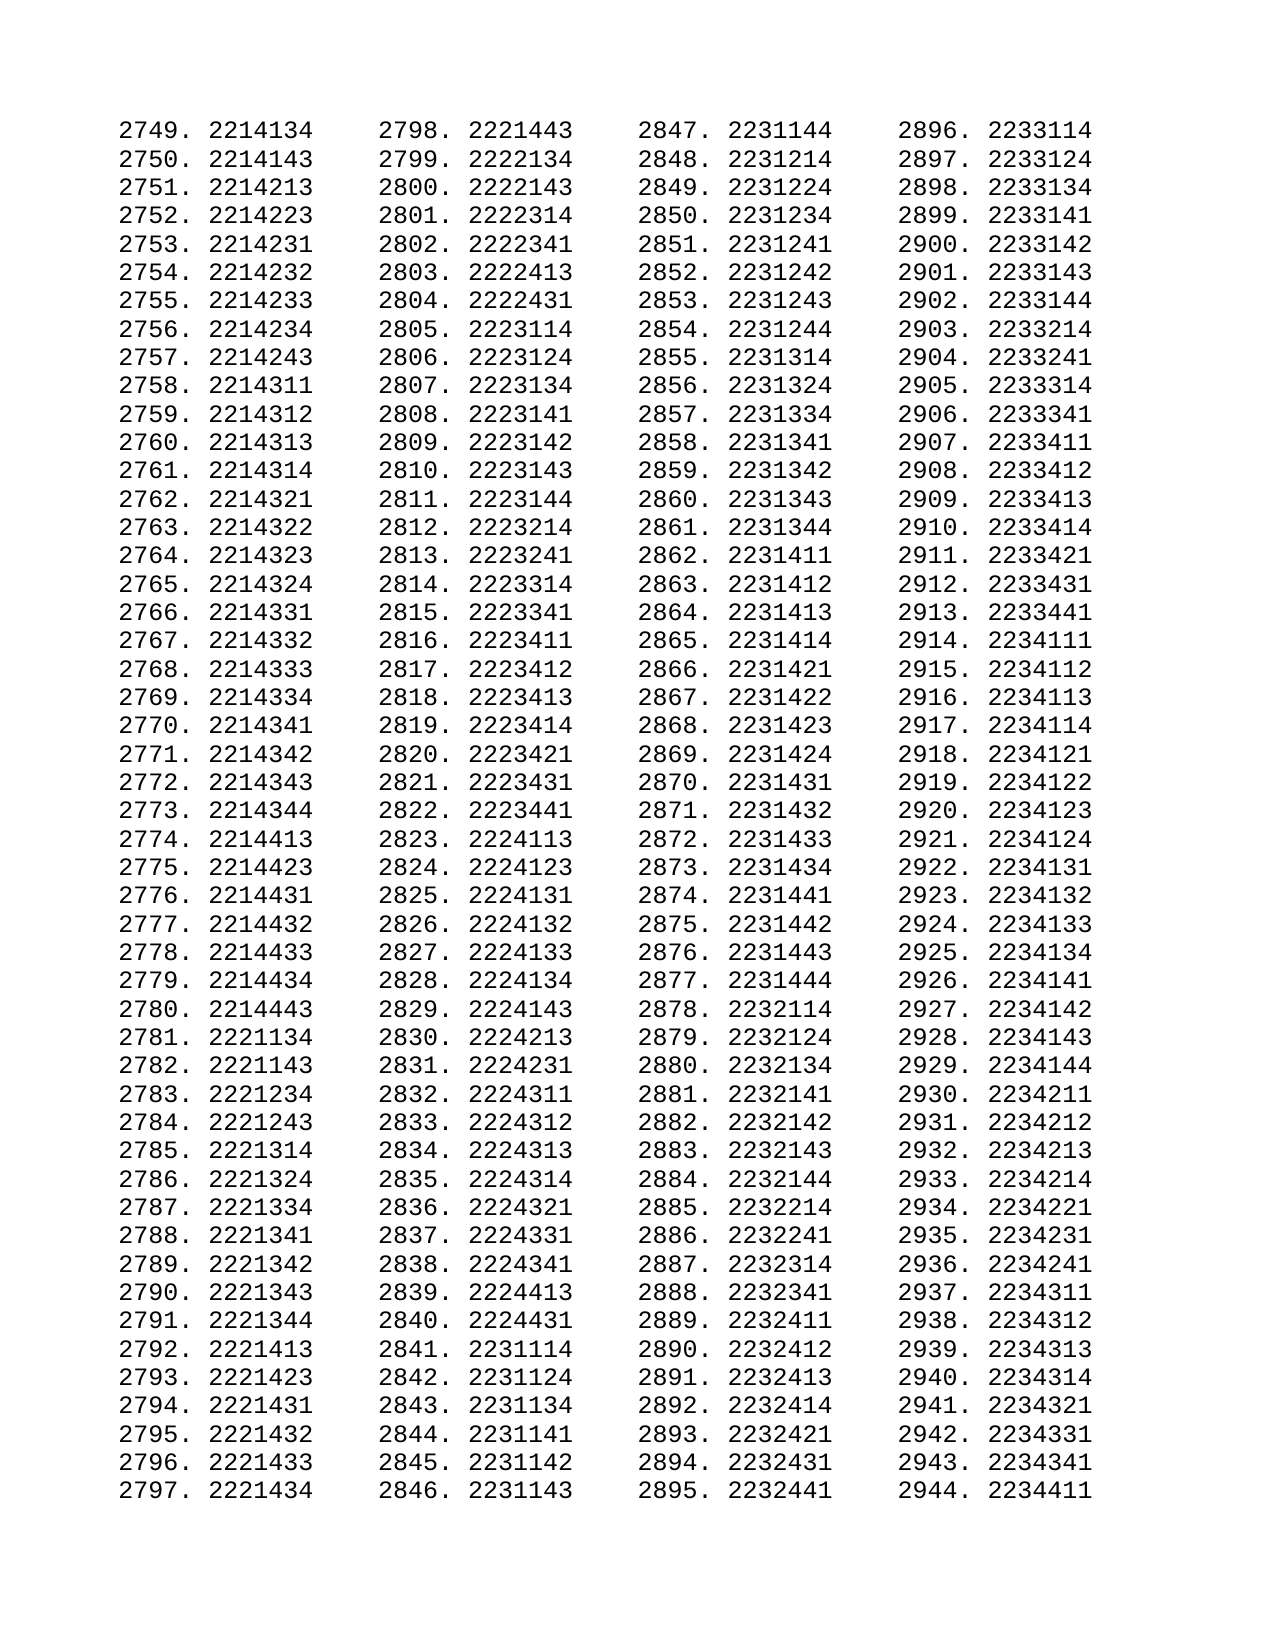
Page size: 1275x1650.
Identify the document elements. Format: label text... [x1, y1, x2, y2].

text 2848. 2231214 [637, 146, 897, 175]
text 2869. 2231424 [637, 741, 897, 770]
text 2799. 2222134 [378, 146, 637, 175]
text 2890. 2232412 [637, 1336, 897, 1365]
text 2767. 2214332 [118, 628, 378, 656]
text 2934. 2234221 [897, 1195, 1157, 1223]
text 2750. 2214143 [118, 146, 378, 175]
text 2880. 2232134 [637, 1053, 897, 1081]
text 2774. 2214413 [118, 826, 378, 855]
text 2752. 2214223 [118, 203, 378, 231]
text 2798. 2221443 [378, 118, 637, 146]
text 2831. 2224231 [378, 1053, 637, 1081]
text 2821. 2223431 [378, 770, 637, 798]
text 2860. 2231343 [637, 486, 897, 515]
text 2900. 2233142 [897, 231, 1157, 260]
text 2882. 2232142 [637, 1110, 897, 1138]
text 2854. 2231244 [637, 316, 897, 345]
text 2790. 2221343 [118, 1280, 378, 1308]
text 2818. 2223413 [378, 685, 637, 713]
text 2879. 2232124 [637, 1025, 897, 1053]
text 2812. 2223214 [378, 515, 637, 543]
text 2914. 2234111 [897, 628, 1157, 656]
text 2884. 2232144 [637, 1166, 897, 1195]
text 2909. 2233413 [897, 486, 1157, 515]
text 2918. 2234121 [897, 741, 1157, 770]
text 2815. 2223341 [378, 600, 637, 628]
text 2788. 2221341 [118, 1223, 378, 1251]
text 2855. 2231314 [637, 345, 897, 373]
text 2861. 2231344 [637, 515, 897, 543]
text 2911. 2233421 [897, 543, 1157, 571]
text 2883. 2232143 [637, 1138, 897, 1166]
text 2808. 2223141 [378, 401, 637, 430]
text 2865. 2231414 [637, 628, 897, 656]
text 2906. 2233341 [897, 401, 1157, 430]
text 2929. 2234144 [897, 1053, 1157, 1081]
text 2781. 2221134 [118, 1025, 378, 1053]
text 2853. 2231243 [637, 288, 897, 316]
text 2846. 2231143 [378, 1478, 637, 1506]
text 2820. 2223421 [378, 741, 637, 770]
text 2888. 2232341 [637, 1280, 897, 1308]
text 2874. 2231441 [637, 883, 897, 911]
text 2822. 2223441 [378, 798, 637, 826]
text 2791. 2221344 [118, 1308, 378, 1336]
text 2852. 2231242 [637, 260, 897, 288]
text 2859. 2231342 [637, 458, 897, 486]
text 2941. 2234321 [897, 1393, 1157, 1421]
text 2921. 2234124 [897, 826, 1157, 855]
text 2833. 2224312 [378, 1110, 637, 1138]
text 2902. 2233144 [897, 288, 1157, 316]
text 2751. 2214213 [118, 175, 378, 203]
text 2928. 2234143 [897, 1025, 1157, 1053]
text 2816. 2223411 [378, 628, 637, 656]
text 2894. 2232431 [637, 1450, 897, 1478]
text 2757. 2214243 [118, 345, 378, 373]
text 2908. 2233412 [897, 458, 1157, 486]
text 2923. 2234132 [897, 883, 1157, 911]
text 2800. 2222143 [378, 175, 637, 203]
text 2943. 2234341 [897, 1450, 1157, 1478]
text 2940. 2234314 [897, 1365, 1157, 1393]
text 2877. 2231444 [637, 968, 897, 996]
text 2873. 2231434 [637, 855, 897, 883]
text 2797. 2221434 [118, 1478, 378, 1506]
text 2870. 2231431 [637, 770, 897, 798]
text 2891. 2232413 [637, 1365, 897, 1393]
text 2758. 2214311 [118, 373, 378, 401]
text 2868. 2231423 [637, 713, 897, 741]
text 2753. 2214231 [118, 231, 378, 260]
text 2871. 2231432 [637, 798, 897, 826]
text 2778. 2214433 [118, 940, 378, 968]
text 2832. 2224311 [378, 1081, 637, 1110]
text 2849. 2231224 [637, 175, 897, 203]
text 2779. 2214434 [118, 968, 378, 996]
text 2806. 2223124 [378, 345, 637, 373]
text 2872. 2231433 [637, 826, 897, 855]
text 2851. 2231241 [637, 231, 897, 260]
text 2896. 2233114 [897, 118, 1157, 146]
text 2764. 2214323 [118, 543, 378, 571]
text 2912. 2233431 [897, 571, 1157, 600]
text 2834. 2224313 [378, 1138, 637, 1166]
text 2899. 2233141 [897, 203, 1157, 231]
text 2867. 2231422 [637, 685, 897, 713]
text 2937. 2234311 [897, 1280, 1157, 1308]
text 2931. 2234212 [897, 1110, 1157, 1138]
text 2763. 2214322 [118, 515, 378, 543]
text 2823. 2224113 [378, 826, 637, 855]
text 2895. 2232441 [637, 1478, 897, 1506]
text 2840. 2224431 [378, 1308, 637, 1336]
text 2917. 2234114 [897, 713, 1157, 741]
text 2829. 2224143 [378, 996, 637, 1025]
text 2930. 2234211 [897, 1081, 1157, 1110]
text 2802. 2222341 [378, 231, 637, 260]
text 2886. 2232241 [637, 1223, 897, 1251]
text 2935. 2234231 [897, 1223, 1157, 1251]
text 2784. 2221243 [118, 1110, 378, 1138]
text 2887. 2232314 [637, 1251, 897, 1280]
text 2759. 2214312 [118, 401, 378, 430]
text 2804. 2222431 [378, 288, 637, 316]
text 2904. 2233241 [897, 345, 1157, 373]
text 2787. 2221334 [118, 1195, 378, 1223]
text 2825. 2224131 [378, 883, 637, 911]
text 2807. 2223134 [378, 373, 637, 401]
text 2772. 2214343 [118, 770, 378, 798]
text 2932. 2234213 [897, 1138, 1157, 1166]
text 2907. 2233411 [897, 430, 1157, 458]
text 2775. 2214423 [118, 855, 378, 883]
text 2836. 2224321 [378, 1195, 637, 1223]
text 2844. 2231141 [378, 1421, 637, 1450]
text 2881. 2232141 [637, 1081, 897, 1110]
text 2783. 2221234 [118, 1081, 378, 1110]
text 2875. 2231442 [637, 911, 897, 940]
text 2756. 2214234 [118, 316, 378, 345]
text 2789. 2221342 [118, 1251, 378, 1280]
text 2892. 2232414 [637, 1393, 897, 1421]
text 2838. 2224341 [378, 1251, 637, 1280]
text 2777. 2214432 [118, 911, 378, 940]
text 2830. 2224213 [378, 1025, 637, 1053]
text 2811. 2223144 [378, 486, 637, 515]
text 2920. 2234123 [897, 798, 1157, 826]
text 2835. 2224314 [378, 1166, 637, 1195]
text 2754. 2214232 [118, 260, 378, 288]
text 2771. 2214342 [118, 741, 378, 770]
text 2856. 2231324 [637, 373, 897, 401]
text 2776. 2214431 [118, 883, 378, 911]
text 2842. 2231124 [378, 1365, 637, 1393]
text 2942. 2234331 [897, 1421, 1157, 1450]
text 2837. 2224331 [378, 1223, 637, 1251]
text 2885. 2232214 [637, 1195, 897, 1223]
text 2755. 2214233 [118, 288, 378, 316]
text 2939. 2234313 [897, 1336, 1157, 1365]
text 2760. 2214313 [118, 430, 378, 458]
text 2913. 2233441 [897, 600, 1157, 628]
text 2858. 2231341 [637, 430, 897, 458]
text 2817. 2223412 [378, 656, 637, 685]
text 2824. 2224123 [378, 855, 637, 883]
text 2768. 2214333 [118, 656, 378, 685]
text 2805. 2223114 [378, 316, 637, 345]
text 2924. 2234133 [897, 911, 1157, 940]
text 2889. 2232411 [637, 1308, 897, 1336]
text 2841. 2231114 [378, 1336, 637, 1365]
text 2847. 2231144 [637, 118, 897, 146]
text 2762. 2214321 [118, 486, 378, 515]
text 2794. 2221431 [118, 1393, 378, 1421]
text 2857. 2231334 [637, 401, 897, 430]
text 2919. 2234122 [897, 770, 1157, 798]
text 2915. 2234112 [897, 656, 1157, 685]
text 2845. 2231142 [378, 1450, 637, 1478]
text 2813. 2223241 [378, 543, 637, 571]
text 2773. 2214344 [118, 798, 378, 826]
text 2749. 2214134 [118, 118, 378, 146]
text 2866. 2231421 [637, 656, 897, 685]
text 2933. 2234214 [897, 1166, 1157, 1195]
text 2782. 2221143 [118, 1053, 378, 1081]
text 2938. 2234312 [897, 1308, 1157, 1336]
text 2927. 2234142 [897, 996, 1157, 1025]
text 2936. 2234241 [897, 1251, 1157, 1280]
text 2910. 2233414 [897, 515, 1157, 543]
text 2922. 2234131 [897, 855, 1157, 883]
text 2827. 2224133 [378, 940, 637, 968]
text 2828. 2224134 [378, 968, 637, 996]
text 2793. 2221423 [118, 1365, 378, 1393]
text 2792. 2221413 [118, 1336, 378, 1365]
text 2878. 2232114 [637, 996, 897, 1025]
text 2814. 2223314 [378, 571, 637, 600]
text 2898. 2233134 [897, 175, 1157, 203]
text 2769. 2214334 [118, 685, 378, 713]
text 2864. 2231413 [637, 600, 897, 628]
text 2761. 2214314 [118, 458, 378, 486]
text 2862. 2231411 [637, 543, 897, 571]
text 2803. 2222413 [378, 260, 637, 288]
text 2770. 2214341 [118, 713, 378, 741]
text 2897. 2233124 [897, 146, 1157, 175]
text 2780. 2214443 [118, 996, 378, 1025]
text 2839. 2224413 [378, 1280, 637, 1308]
text 2916. 2234113 [897, 685, 1157, 713]
text 2786. 2221324 [118, 1166, 378, 1195]
text 2826. 2224132 [378, 911, 637, 940]
text 2926. 2234141 [897, 968, 1157, 996]
text 2901. 2233143 [897, 260, 1157, 288]
text 2765. 2214324 [118, 571, 378, 600]
text 2925. 2234134 [897, 940, 1157, 968]
text 2796. 2221433 [118, 1450, 378, 1478]
text 2893. 2232421 [637, 1421, 897, 1450]
text 2766. 2214331 [118, 600, 378, 628]
text 2905. 2233314 [897, 373, 1157, 401]
text 2850. 2231234 [637, 203, 897, 231]
text 2801. 2222314 [378, 203, 637, 231]
text 2944. 2234411 [897, 1478, 1157, 1506]
text 2795. 2221432 [118, 1421, 378, 1450]
text 2785. 2221314 [118, 1138, 378, 1166]
text 2819. 2223414 [378, 713, 637, 741]
text 2863. 2231412 [637, 571, 897, 600]
text 2903. 2233214 [897, 316, 1157, 345]
text 2810. 2223143 [378, 458, 637, 486]
text 2876. 2231443 [637, 940, 897, 968]
text 2843. 2231134 [378, 1393, 637, 1421]
text 2809. 2223142 [378, 430, 637, 458]
